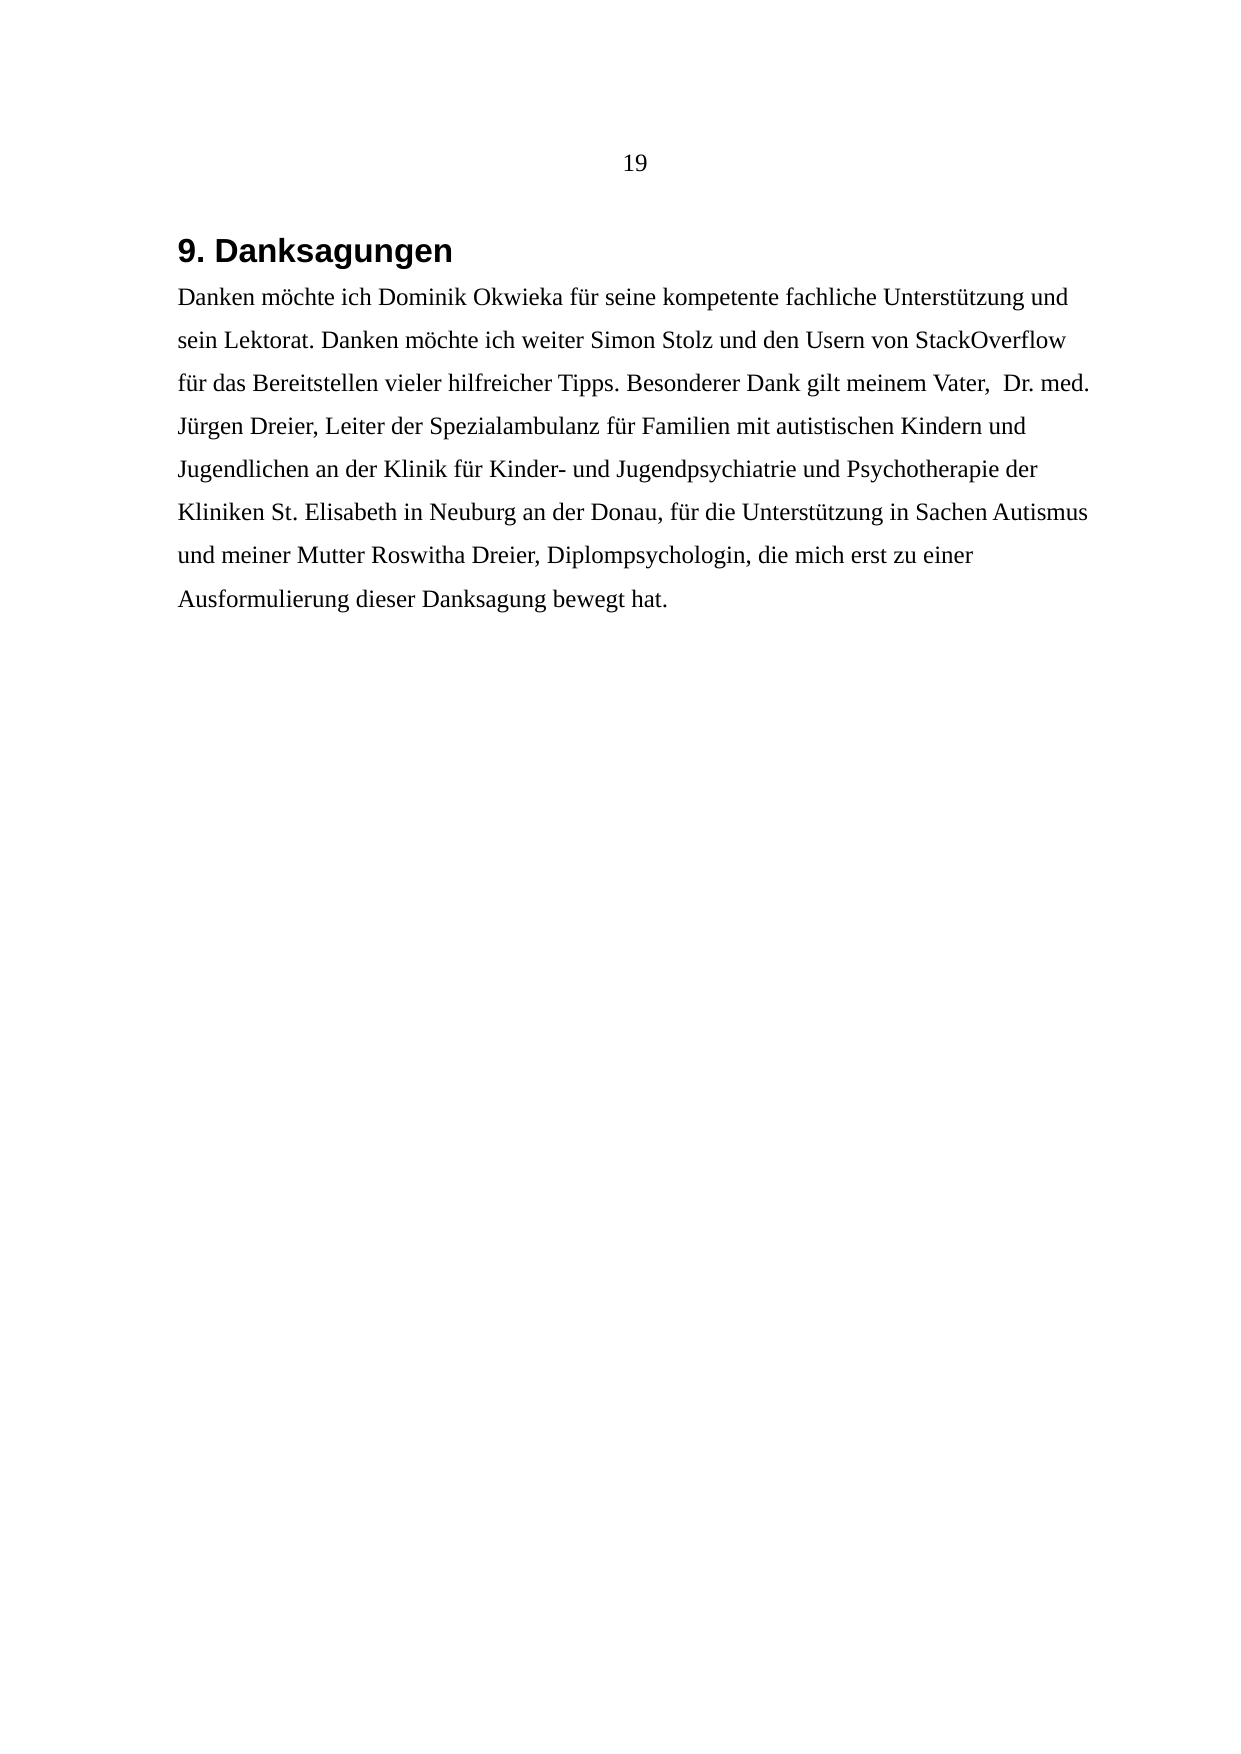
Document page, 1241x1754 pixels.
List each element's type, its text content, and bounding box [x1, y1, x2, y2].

subtitle 9. Danksagungen [177, 231, 1093, 269]
text Danken möchte ich Dominik Okwieka für seine kompetente fachliche Unterstützung und sein Lektorat. Danken möchte ich weiter Simon Stolz und den Usern von StackOverflow für das Bereitstellen vieler hilfreicher Tipps. Besonderer Dank gilt meinem Vater, Dr. med. Jürgen Dreier, Leiter der Spezialambulanz für Familien mit autistischen Kindern und Jugendlichen an der Klinik für Kinder- und Jugendpsychiatrie und Psychotherapie der Kliniken St. Elisabeth in Neuburg an der Donau, für die Unterstützung in Sachen Autismus und meiner Mutter Roswitha Dreier, Diplompsychologin, die mich erst zu einer Ausformulierung dieser Danksagung bewegt hat. [177, 282, 1093, 612]
